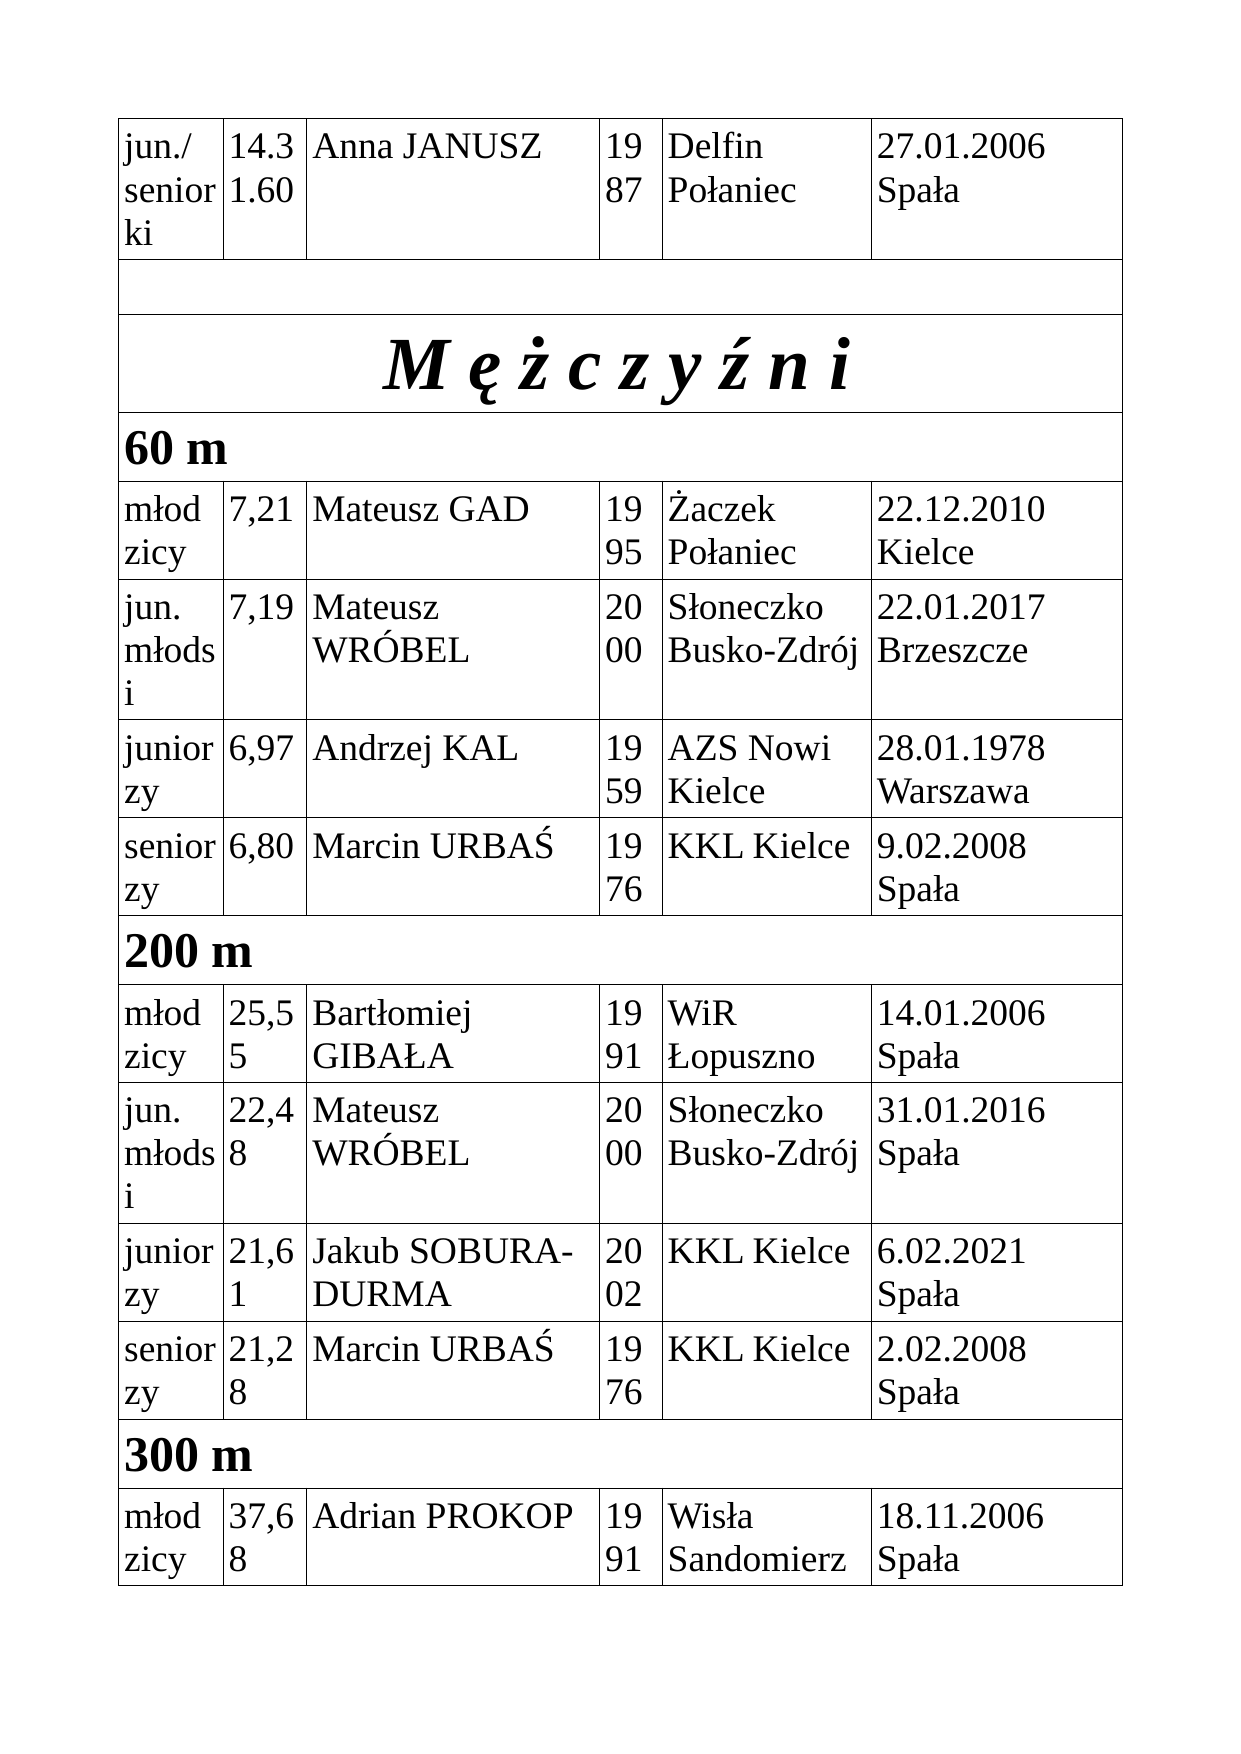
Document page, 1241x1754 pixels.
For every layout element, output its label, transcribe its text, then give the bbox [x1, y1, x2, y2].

table_cell 37,68 [224, 1489, 306, 1585]
table_cell 1959 [600, 720, 662, 817]
table_cell 14.31.60 [224, 119, 306, 259]
table_cell młodzicy [119, 985, 223, 1082]
table_cell 21,61 [224, 1224, 306, 1321]
table_cell 1991 [600, 985, 662, 1082]
table_cell 25,55 [224, 985, 306, 1082]
table_cell WiR Łopuszno [663, 985, 871, 1082]
table_cell jun. młodsi [119, 1083, 223, 1223]
table_cell 28.01.1978 Warszawa [872, 720, 1122, 817]
table_cell seniorzy [119, 818, 223, 915]
table_cell 6,97 [224, 720, 306, 817]
table_cell 21,28 [224, 1322, 306, 1418]
table_cell juniorzy [119, 720, 223, 817]
table_cell KKL Kielce [663, 818, 871, 915]
table_cell Mateusz WRÓBEL [307, 580, 599, 719]
table_cell 18.11.2006 Spała [872, 1489, 1122, 1585]
table_cell 2000 [600, 1083, 662, 1223]
table_cell jun. młodsi [119, 580, 223, 719]
table_cell 14.01.2006 Spała [872, 985, 1122, 1082]
table_cell Żaczek Połaniec [663, 482, 871, 578]
table_cell Delfin Połaniec [663, 119, 871, 259]
table_cell KKL Kielce [663, 1322, 871, 1418]
table_cell 22.12.2010 Kielce [872, 482, 1122, 578]
table_cell Słoneczko Busko-Zdrój [663, 580, 871, 719]
table_cell 6.02.2021 Spała [872, 1224, 1122, 1321]
table_cell 60 m [119, 413, 1122, 481]
table_cell Jakub SOBURA-DURMA [307, 1224, 599, 1321]
table_cell Adrian PROKOP [307, 1489, 599, 1585]
table_cell 6,80 [224, 818, 306, 915]
table_cell 300 m [119, 1420, 1122, 1487]
table_cell M ę ż c z y ź n i [119, 315, 1122, 412]
table_cell Mateusz WRÓBEL [307, 1083, 599, 1223]
table_cell Bartłomiej GIBAŁA [307, 985, 599, 1082]
table_cell KKL Kielce [663, 1224, 871, 1321]
table_cell 1991 [600, 1489, 662, 1585]
table_cell 1995 [600, 482, 662, 578]
table_cell 9.02.2008 Spała [872, 818, 1122, 915]
table_cell 7,21 [224, 482, 306, 578]
table_cell 1987 [600, 119, 662, 259]
table_cell Marcin URBAŚ [307, 1322, 599, 1418]
table_cell 1976 [600, 1322, 662, 1418]
table_cell 1976 [600, 818, 662, 915]
table_cell 22.01.2017 Brzeszcze [872, 580, 1122, 719]
table_cell 2000 [600, 580, 662, 719]
table_cell juniorzy [119, 1224, 223, 1321]
table_cell Słoneczko Busko-Zdrój [663, 1083, 871, 1223]
table_cell młodzicy [119, 482, 223, 578]
table_cell Mateusz GAD [307, 482, 599, 578]
table_cell Marcin URBAŚ [307, 818, 599, 915]
table_cell AZS Nowi Kielce [663, 720, 871, 817]
table_cell Anna JANUSZ [307, 119, 599, 259]
table_cell Wisła Sandomierz [663, 1489, 871, 1585]
table_cell 27.01.2006 Spała [872, 119, 1122, 259]
table_cell 31.01.2016 Spała [872, 1083, 1122, 1223]
table_cell 2.02.2008 Spała [872, 1322, 1122, 1418]
table_cell młodzicy [119, 1489, 223, 1585]
table_cell seniorzy [119, 1322, 223, 1418]
table_cell Andrzej KAL [307, 720, 599, 817]
table_cell 200 m [119, 916, 1122, 984]
table_cell jun./seniorki [119, 119, 223, 259]
table_cell 22,48 [224, 1083, 306, 1223]
table_cell 7,19 [224, 580, 306, 719]
table_cell 2002 [600, 1224, 662, 1321]
table_cell [119, 260, 1122, 314]
